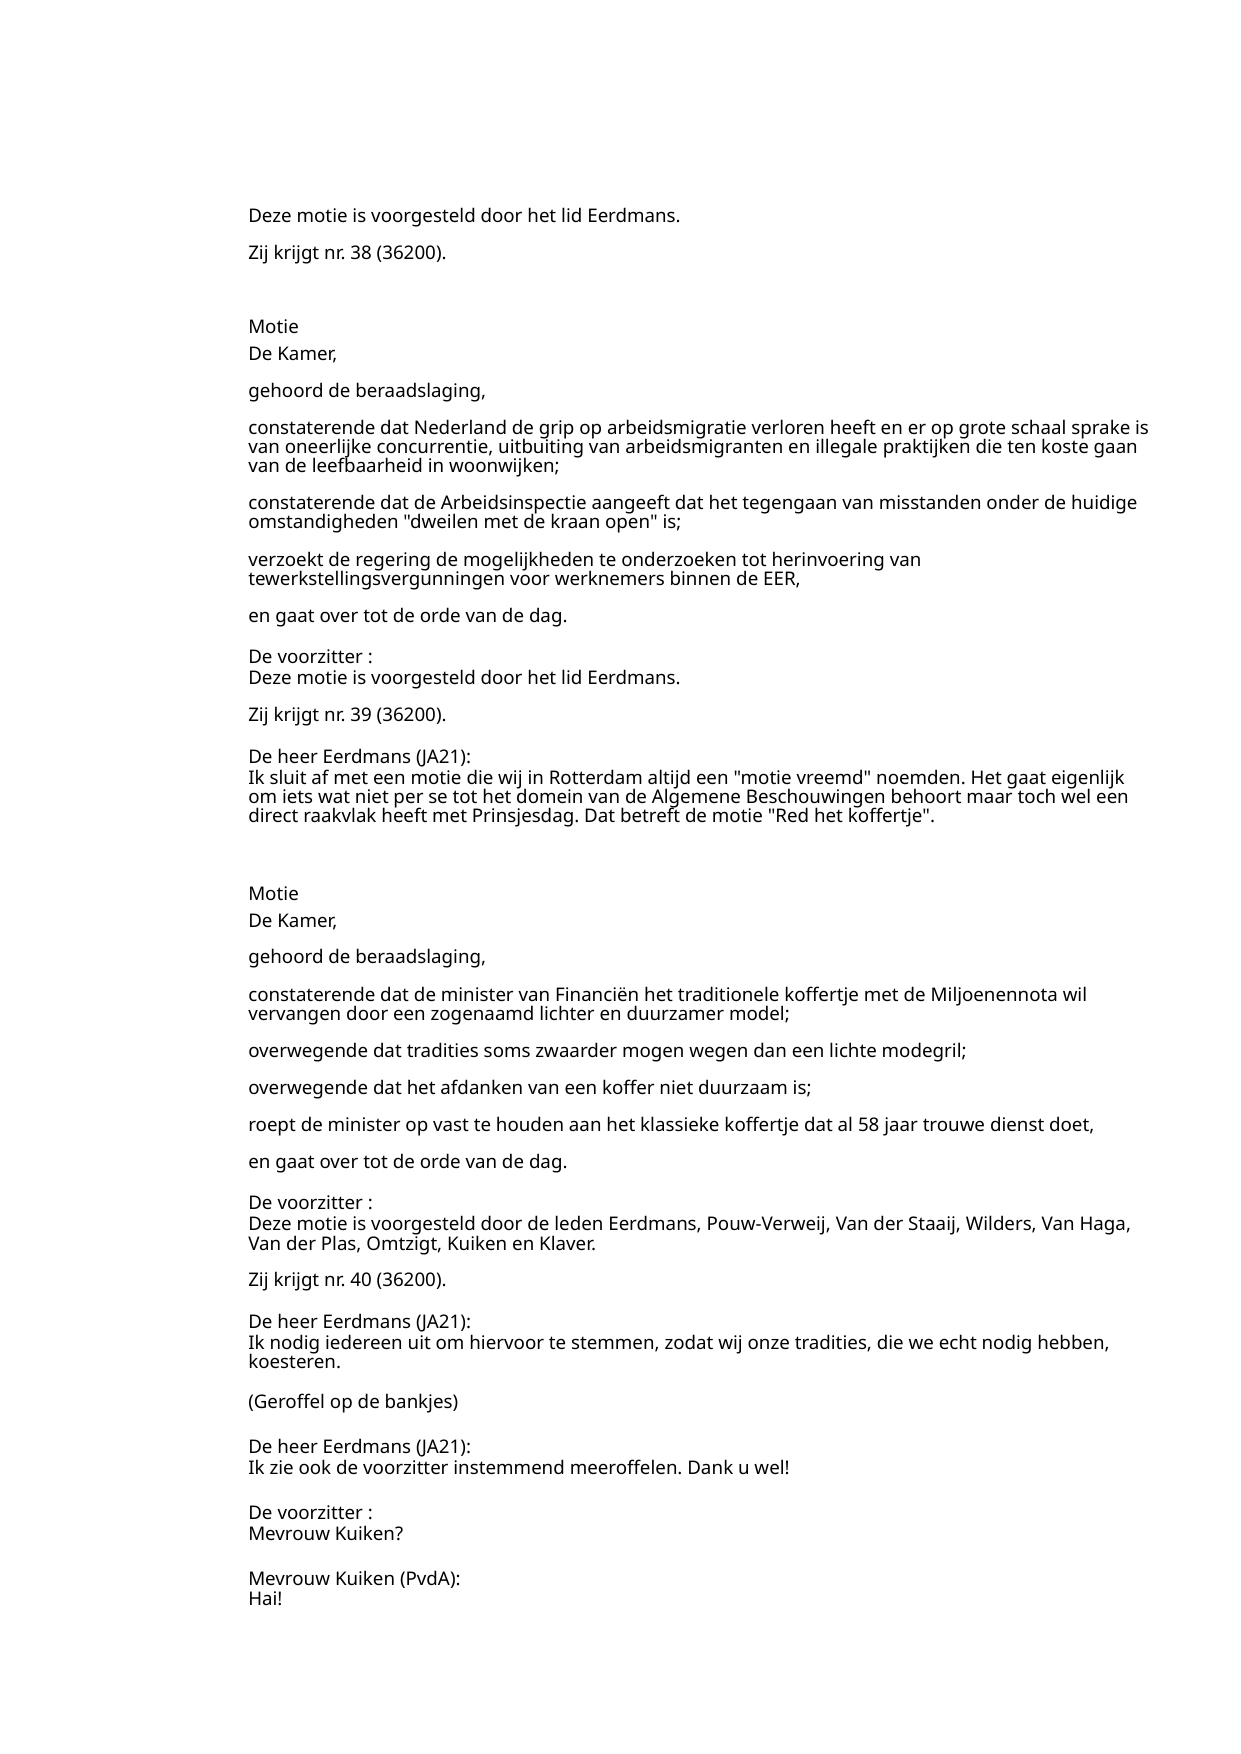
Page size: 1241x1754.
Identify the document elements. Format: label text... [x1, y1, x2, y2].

text en gaat over tot de orde van de dag. [248, 607, 1152, 626]
text constaterende dat de Arbeidsinspectie aangeeft dat het tegengaan van misstanden onder de huidige omstandigheden "dweilen met de kraan open" is; [248, 494, 1152, 533]
text De Kamer, [248, 345, 1152, 364]
text Mevrouw Kuiken (PvdA): [248, 1565, 1152, 1590]
text Zij krijgt nr. 38 (36200). [248, 244, 1152, 263]
text De Kamer, [248, 912, 1152, 931]
text De heer Eerdmans (JA21): [248, 1308, 1152, 1334]
text Zij krijgt nr. 39 (36200). [248, 706, 1152, 726]
text De heer Eerdmans (JA21): [248, 743, 1152, 769]
text en gaat over tot de orde van de dag. [248, 1153, 1152, 1172]
text De voorzitter : [248, 644, 1152, 669]
text De heer Eerdmans (JA21): [248, 1433, 1152, 1459]
text De voorzitter : [248, 1190, 1152, 1215]
text Mevrouw Kuiken? [248, 1525, 1152, 1544]
text roept de minister op vast te houden aan het klassieke koffertje dat al 58 jaar trouwe dienst doet, [248, 1116, 1152, 1135]
text Deze motie is voorgesteld door de leden Eerdmans, Pouw-Verweij, Van der Staaij, Wilders, Van Haga, Van der Plas, Omtzigt, Kuiken en Klaver. [248, 1215, 1152, 1254]
text Zij krijgt nr. 40 (36200). [248, 1271, 1152, 1291]
text Ik zie ook de voorzitter instemmend meeroffelen. Dank u wel! [248, 1459, 1152, 1478]
text Ik nodig iedereen uit om hiervoor te stemmen, zodat wij onze tradities, die we echt nodig hebben, koesteren. [248, 1334, 1152, 1373]
text overwegende dat het afdanken van een koffer niet duurzaam is; [248, 1079, 1152, 1098]
text De voorzitter : [248, 1499, 1152, 1525]
text gehoord de beraadslaging, [248, 382, 1152, 401]
text constaterende dat de minister van Financiën het traditionele koffertje met de Miljoenennota wil vervangen door een zogenaamd lichter en duurzamer model; [248, 986, 1152, 1024]
text gehoord de beraadslaging, [248, 948, 1152, 968]
text Motie [248, 313, 1152, 339]
text Motie [248, 880, 1152, 906]
text Deze motie is voorgesteld door het lid Eerdmans. [248, 669, 1152, 688]
text Ik sluit af met een motie die wij in Rotterdam altijd een "motie vreemd" noemden. Het gaat eigenlijk om iets wat niet per se tot het domein van de Algemene Beschouwingen behoort maar toch wel een direct raakvlak heeft met Prinsjesdag. Dat betreft de motie "Red het koffertje". [248, 769, 1152, 827]
text overwegende dat tradities soms zwaarder mogen wegen dan een lichte modegril; [248, 1042, 1152, 1061]
text Deze motie is voorgesteld door het lid Eerdmans. [248, 207, 1152, 226]
text verzoekt de regering de mogelijkheden te onderzoeken tot herinvoering van tewerkstellingsvergunningen voor werknemers binnen de EER, [248, 551, 1152, 589]
text Hai! [248, 1590, 1152, 1609]
text (Geroffel op de bankjes) [248, 1393, 1152, 1413]
text constaterende dat Nederland de grip op arbeidsmigratie verloren heeft en er op grote schaal sprake is van oneerlijke concurrentie, uitbuiting van arbeidsmigranten en illegale praktijken die ten koste gaan van de leefbaarheid in woonwijken; [248, 419, 1152, 477]
